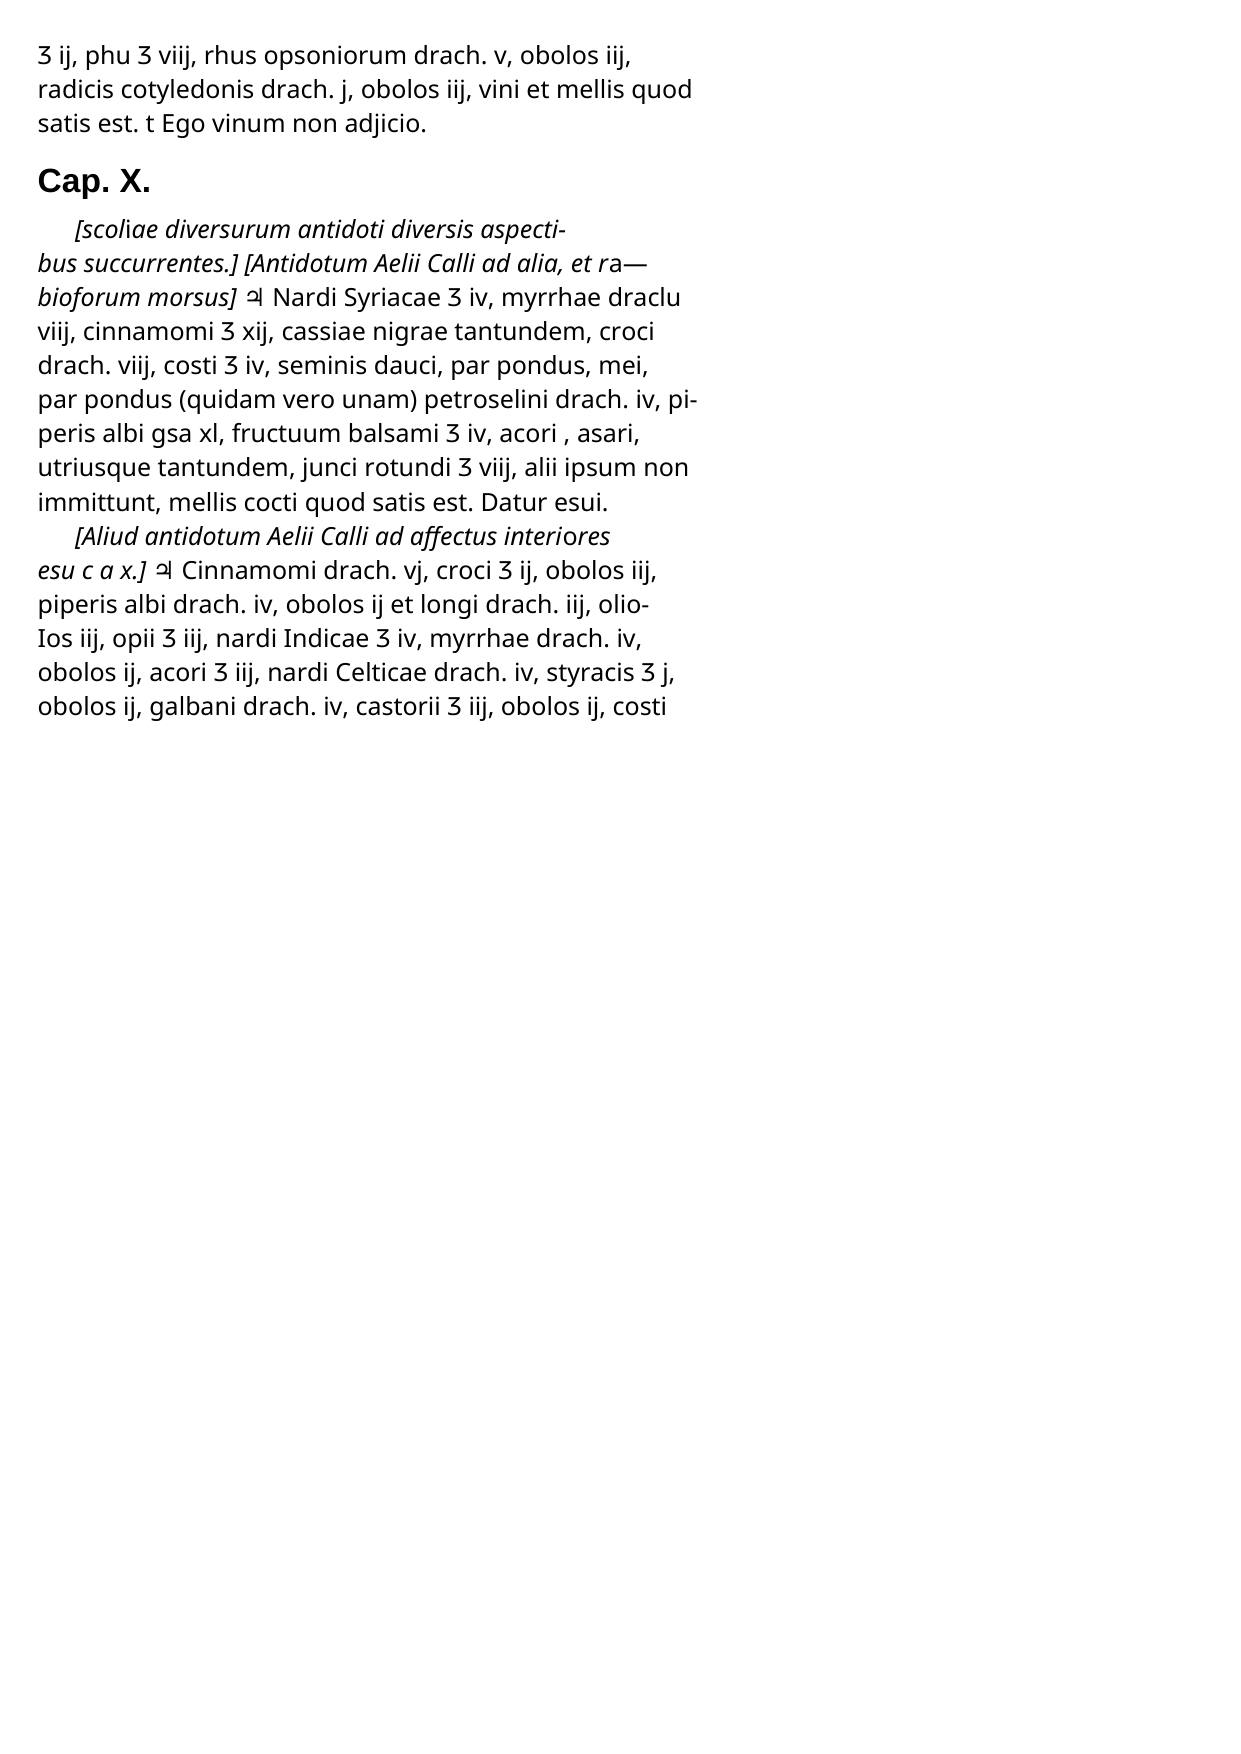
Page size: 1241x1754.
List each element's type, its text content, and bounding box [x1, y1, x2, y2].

text Ʒ ij, phu Ʒ viij, rhus opsoniorum drach. v, obolos iij, radicis cotyledonis drach. j, obolos iij, vini et mellis quod satis est. t Ego vinum non adjicio. [37, 37, 1203, 140]
text [Aliud antidotum Aelii Calli ad affectus interiores esu c a x.] ♃ Cinnamomi drach. vj, croci Ʒ ij, obolos iij, piperis albi drach. iv, obolos ij et longi drach. iij, olio- Ios iij, opii Ʒ iij, nardi Indicae Ʒ iv, myrrhae drach. iv, obolos ij, acori Ʒ iij, nardi Celticae drach. iv, styracis Ʒ j, obolos ij, galbani drach. iv, castorii Ʒ iij, obolos ij, costi [37, 518, 1203, 723]
subtitle Cap. X. [37, 161, 1203, 199]
text [scoliae diversurum antidoti diversis aspecti- bus succurrentes.] [Antidotum Aelii Calli ad alia, et ra— bioforum morsus] ♃ Nardi Syriacae Ʒ iv, myrrhae draclu viij, cinnamomi Ʒ xij, cassiae nigrae tantundem, croci drach. viij, costi Ʒ iv, seminis dauci, par pondus, mei, par pondus (quidam vero unam) petroselini drach. iv, pi- peris albi gsa xl, fructuum balsami Ʒ iv, acori , asari, utriusque tantundem, junci rotundi Ʒ viij, alii ipsum non immittunt, mellis cocti quod satis est. Datur esui. [37, 212, 1203, 518]
